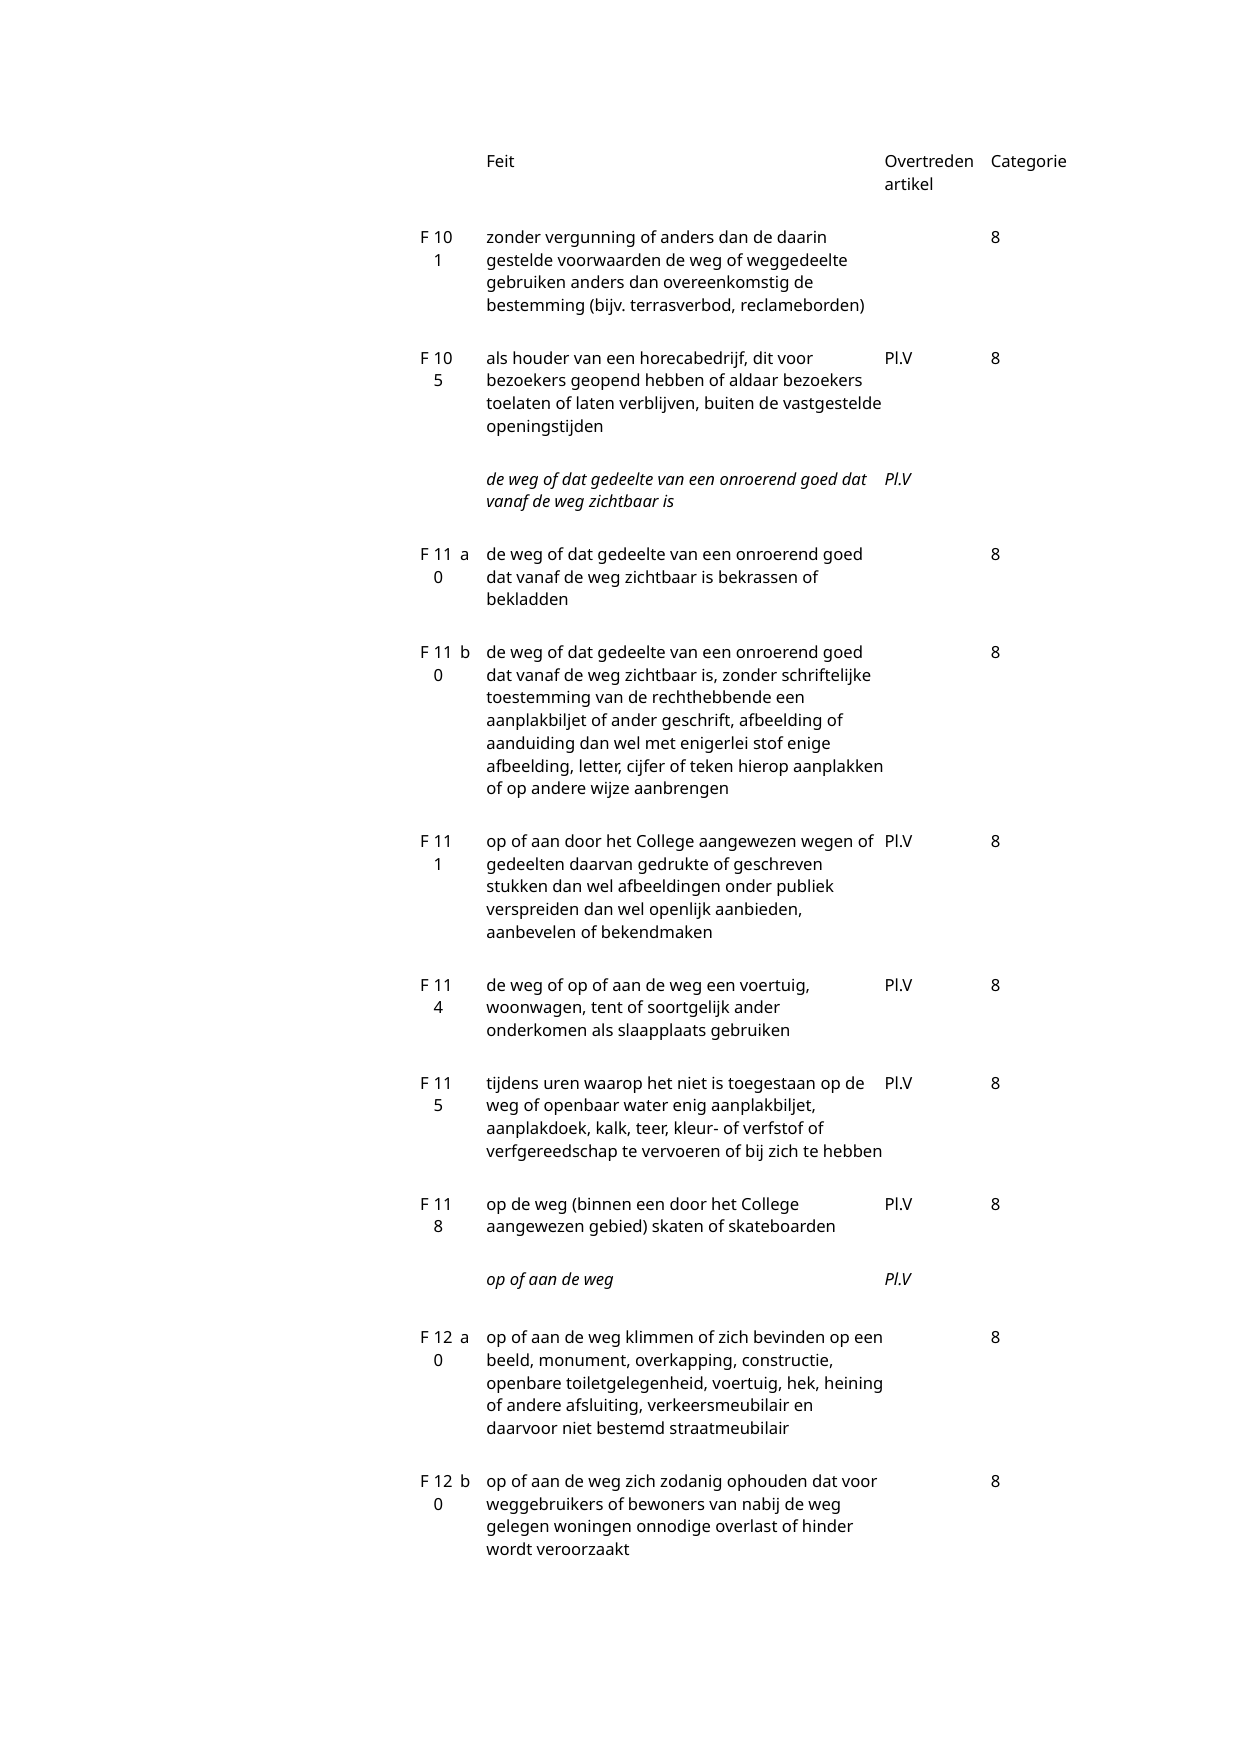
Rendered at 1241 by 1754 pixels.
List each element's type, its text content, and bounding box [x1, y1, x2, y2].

table_header [420, 150, 433, 225]
table_header Categorie [991, 150, 1090, 225]
table_header Overtreden artikel [884, 150, 991, 225]
table_header Feit [486, 150, 884, 225]
table_header [433, 150, 460, 225]
table_header [460, 150, 486, 225]
